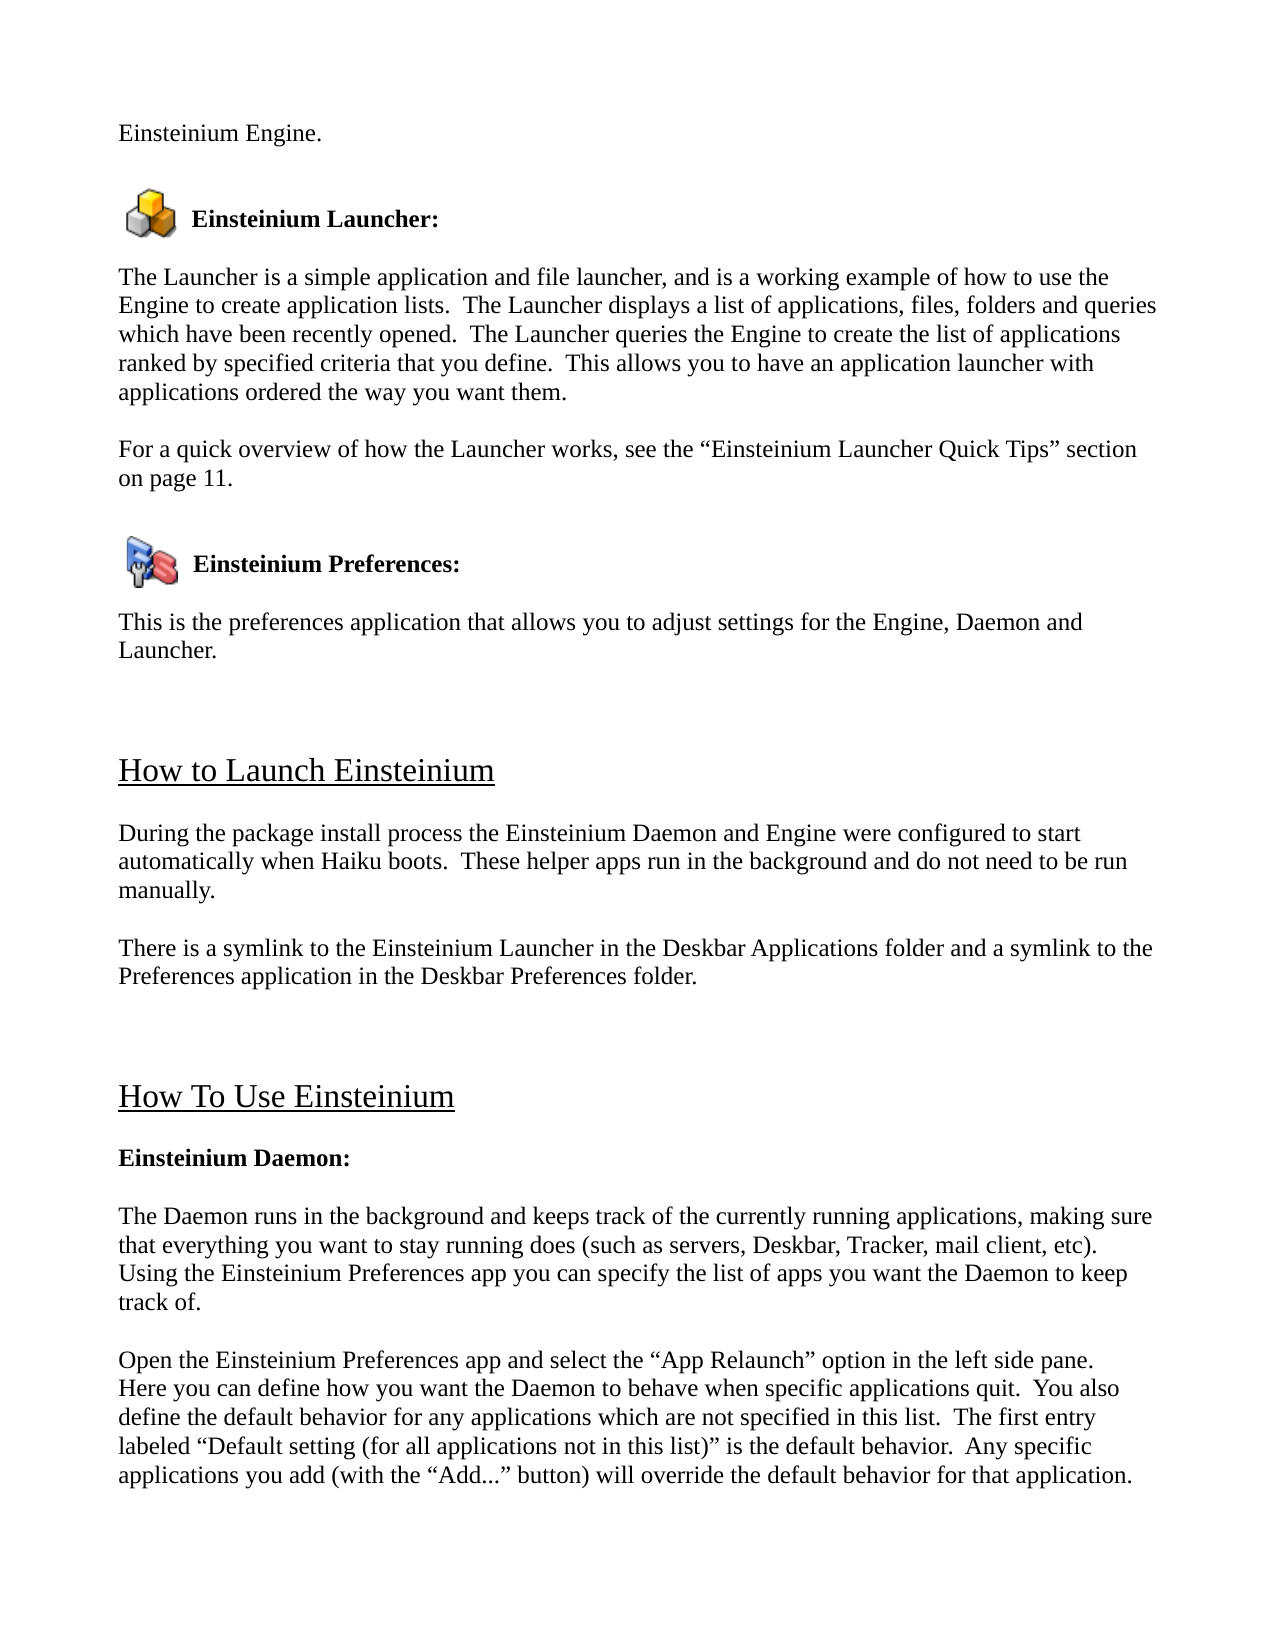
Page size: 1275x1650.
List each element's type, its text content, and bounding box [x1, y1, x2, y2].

text For a quick overview of how the Launcher works, see the “Einsteinium Launcher Quick Tips” section on page 11. [118, 434, 1157, 492]
text During the package install process the Einsteinium Daemon and Engine were configured to start automatically when Haiku boots. These helper apps run in the background and do not need to be run manually. [118, 818, 1157, 904]
picture [126, 536, 178, 588]
picture [125, 187, 177, 239]
text How To Use Einsteinium [118, 1076, 1157, 1115]
text Einsteinium Preferences: [178, 549, 1157, 578]
text This is the preferences application that allows you to adjust settings for the Engine, Daemon and Launcher. [118, 607, 1157, 664]
text The Launcher is a simple application and file launcher, and is a working example of how to use the Engine to create application lists. The Launcher displays a list of applications, files, folders and queries which have been recently opened. The Launcher queries the Engine to create the list of applications ranked by specified criteria that you define. This allows you to have an application launcher with applications ordered the way you want them. [118, 262, 1157, 406]
text How to Launch Einsteinium [118, 751, 1157, 789]
text There is a symlink to the Einsteinium Launcher in the Deskbar Applications folder and a symlink to the Preferences application in the Deskbar Preferences folder. [118, 933, 1157, 990]
text Einsteinium Engine. [118, 118, 1157, 147]
text The Daemon runs in the background and keeps track of the currently running applications, making sure that everything you want to stay running does (such as servers, Deskbar, Tracker, mail client, etc). Using the Einsteinium Preferences app you can specify the list of apps you want the Daemon to keep track of. [118, 1201, 1157, 1316]
text Einsteinium Launcher: [177, 204, 1157, 233]
text Here you can define how you want the Daemon to behave when specific applications quit. You also define the default behavior for any applications which are not specified in this list. The first entry labeled “Default setting (for all applications not in this list)” is the default behavior. Any specific applications you add (with the “Add...” button) will override the default behavior for that application. [118, 1373, 1157, 1488]
text Open the Einsteinium Preferences app and select the “App Relaunch” option in the left side pane. [118, 1345, 1157, 1373]
text Einsteinium Daemon: [118, 1143, 1157, 1172]
